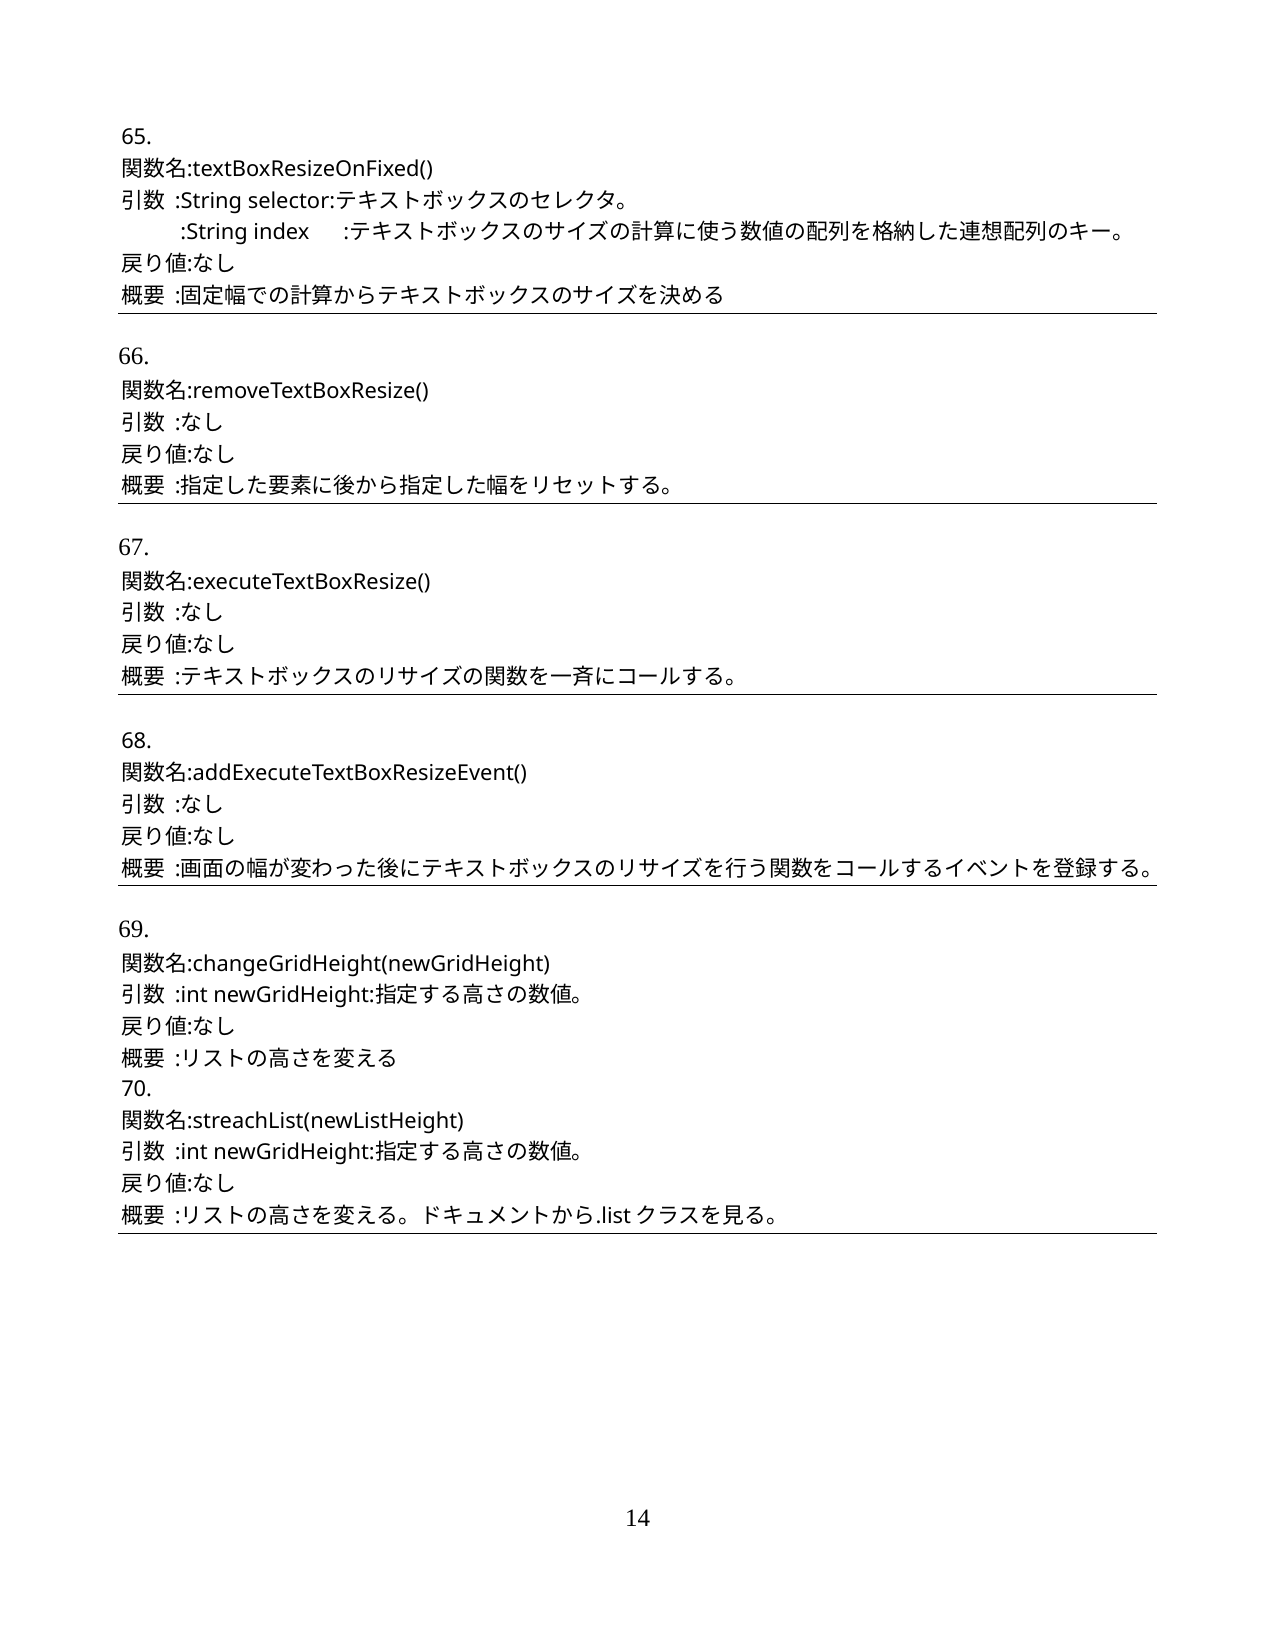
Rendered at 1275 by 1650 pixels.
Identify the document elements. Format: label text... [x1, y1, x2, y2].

text 概要 :リストの高さを変える。ドキュメントから.listクラスを見る。 [118, 1198, 1157, 1233]
text 66. [118, 341, 1157, 370]
text 引数 :なし [118, 787, 1157, 819]
text 概要 :リストの高さを変える [118, 1041, 1157, 1073]
text 関数名:textBoxResizeOnFixed() [118, 151, 1157, 183]
text 引数 :int newGridHeight:指定する高さの数値。 [118, 977, 1157, 1009]
text 関数名:executeTextBoxResize() [118, 561, 1157, 595]
text 関数名:addExecuteTextBoxResizeEvent() [118, 755, 1157, 787]
text 68. [118, 722, 1157, 755]
text :String index :テキストボックスのサイズの計算に使う数値の配列を格納した連想配列のキー。 [118, 214, 1157, 246]
text 69. [118, 914, 1157, 943]
text 関数名:removeTextBoxResize() [118, 370, 1157, 405]
text 関数名:changeGridHeight(newGridHeight) [118, 943, 1157, 977]
text 67. [118, 532, 1157, 561]
text 引数 :なし [118, 405, 1157, 437]
text 戻り値:なし [118, 1166, 1157, 1198]
text 概要 :画面の幅が変わった後にテキストボックスのリサイズを行う関数をコールするイベントを登録する。 [118, 851, 1157, 885]
text 戻り値:なし [118, 437, 1157, 468]
text 戻り値:なし [118, 819, 1157, 851]
text 戻り値:なし [118, 246, 1157, 278]
text 概要 :指定した要素に後から指定した幅をリセットする。 [118, 468, 1157, 503]
text 概要 :固定幅での計算からテキストボックスのサイズを決める [118, 278, 1157, 313]
text 引数 :String selector:テキストボックスのセレクタ。 [118, 183, 1157, 214]
text 戻り値:なし [118, 1009, 1157, 1041]
text 引数 :なし [118, 595, 1157, 627]
text 概要 :テキストボックスのリサイズの関数を一斉にコールする。 [118, 659, 1157, 694]
text 65. [118, 118, 1157, 151]
text 70. [118, 1073, 1157, 1103]
text 関数名:streachList(newListHeight) [118, 1103, 1157, 1134]
text 戻り値:なし [118, 627, 1157, 659]
text 引数 :int newGridHeight:指定する高さの数値。 [118, 1134, 1157, 1166]
